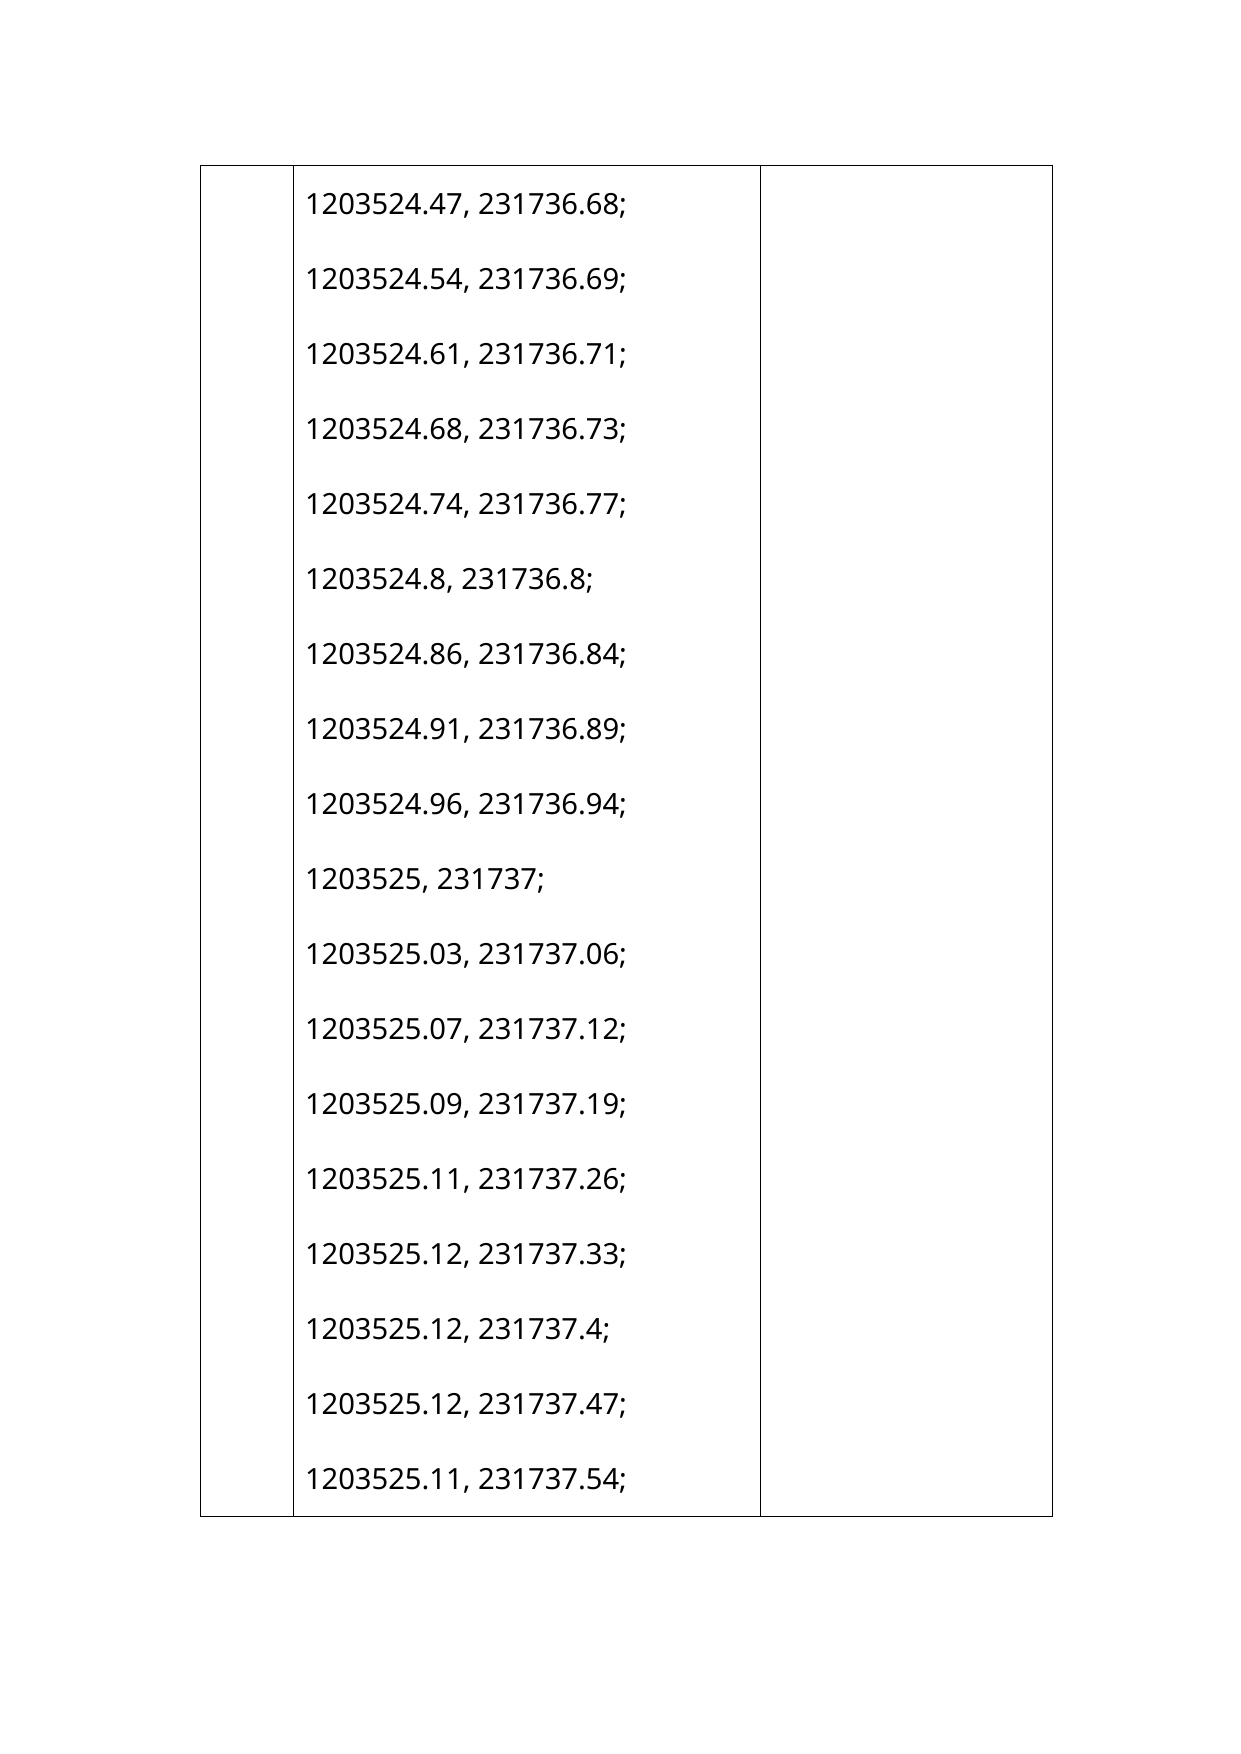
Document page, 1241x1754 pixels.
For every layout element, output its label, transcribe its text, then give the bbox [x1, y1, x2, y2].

table_cell 1203524.47, 231736.68; 1203524.54, 231736.69; 1203524.61, 231736.71; 1203524.68, 231736.73; 1203524.74, 231736.77; 1203524.8, 231736.8; 1203524.86, 231736.84; 1203524.91, 231736.89; 1203524.96, 231736.94; 1203525, 231737; 1203525.03, 231737.06; 1203525.07, 231737.12; 1203525.09, 231737.19; 1203525.11, 231737.26; 1203525.12, 231737.33; 1203525.12, 231737.4; 1203525.12, 231737.47; 1203525.11, 231737.54; [294, 166, 760, 1516]
table_cell [761, 166, 1052, 1516]
table_cell [201, 166, 293, 1516]
